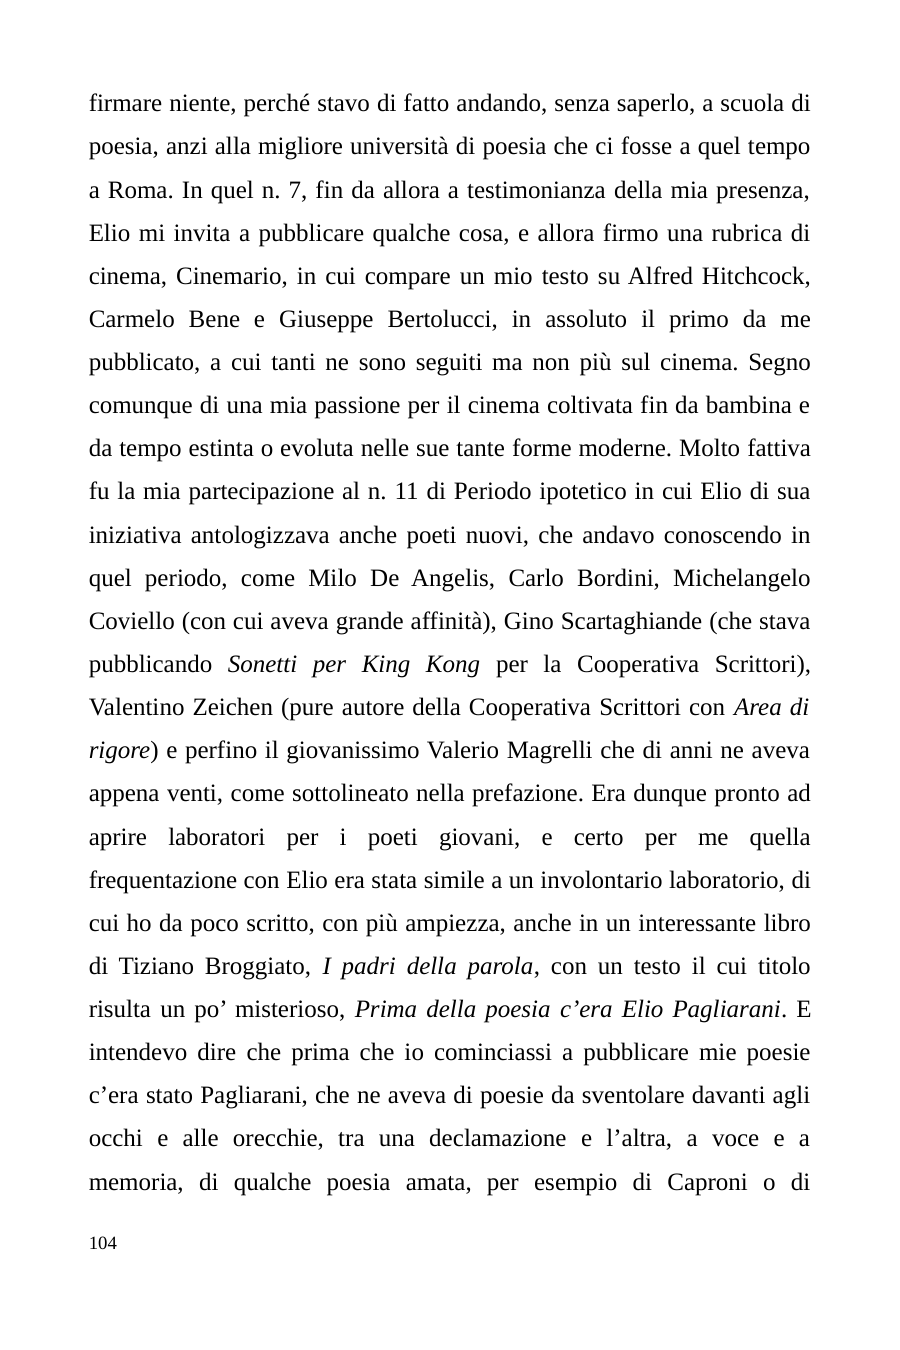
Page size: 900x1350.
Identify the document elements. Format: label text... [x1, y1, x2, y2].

text firmare niente, perché stavo di fatto andando, senza saperlo, a scuola di poesia, anzi alla migliore università di poesia che ci fosse a quel tempo a Roma. In quel n. 7, fin da allora a testimonianza della mia presenza, Elio mi invita a pubblicare qualche cosa, e allora firmo una rubrica di cinema, Cinemario, in cui compare un mio testo su Alfred Hitchcock, Carmelo Bene e Giuseppe Bertolucci, in assoluto il primo da me pubblicato, a cui tanti ne sono seguiti ma non più sul cinema. Segno comunque di una mia passione per il cinema coltivata fin da bambina e da tempo estinta o evoluta nelle sue tante forme moderne. Molto fattiva fu la mia partecipazione al n. 11 di Periodo ipotetico in cui Elio di sua iniziativa antologizzava anche poeti nuovi, che andavo conoscendo in quel periodo, come Milo De Angelis, Carlo Bordini, Michelangelo Coviello (con cui aveva grande affinità), Gino Scartaghiande (che stava pubblicando Sonetti per King Kong per la Cooperativa Scrittori), Valentino Zeichen (pure autore della Cooperativa Scrittori con Area di rigore) e perfino il giovanissimo Valerio Magrelli che di anni ne aveva appena venti, come sottolineato nella prefazione. Era dunque pronto ad aprire laboratori per i poeti giovani, e certo per me quella frequentazione con Elio era stata simile a un involontario laboratorio, di cui ho da poco scritto, con più ampiezza, anche in un interessante libro di Tiziano Broggiato, I padri della parola, con un testo il cui titolo risulta un po’ misterioso, Prima della poesia c’era Elio Pagliarani. E intendevo dire che prima che io cominciassi a pubblicare mie poesie c’era stato Pagliarani, che ne aveva di poesie da sventolare davanti agli occhi e alle orecchie, tra una declamazione e l’altra, a voce e a memoria, di qualche poesia amata, per esempio di Caproni o di [88, 88, 811, 1195]
